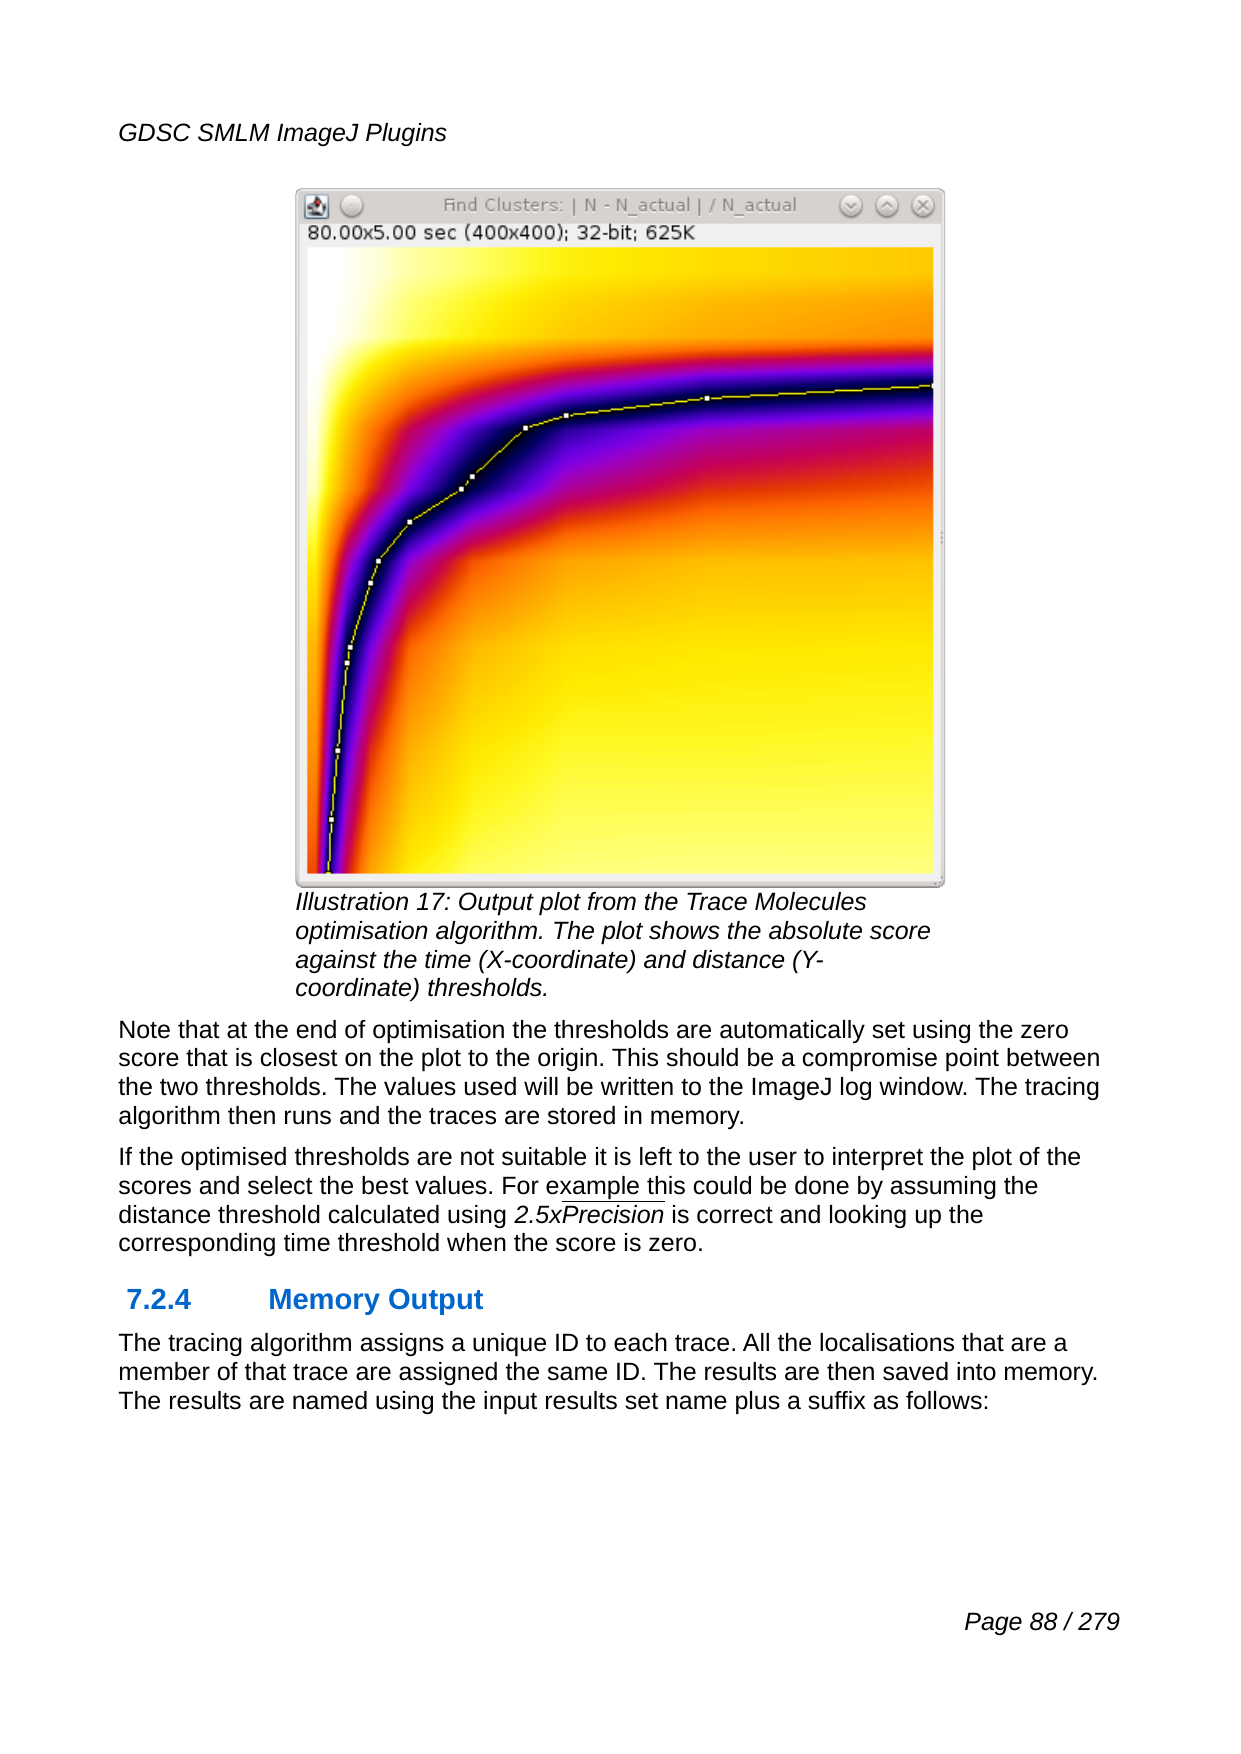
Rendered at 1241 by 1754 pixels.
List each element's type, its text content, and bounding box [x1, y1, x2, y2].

text If the optimised thresholds are not suitable it is left to the user to interpret the plot of the scores and select the best values. For example this could be done by assuming the distance threshold calculated using 2.5xPrecision is correct and looking up the corresponding time threshold when the score is zero. [118, 1142, 1122, 1257]
text Illustration 17: Output plot from the Trace Molecules optimisation algorithm. The plot shows the absolute score against the time (X-coordinate) and distance (Y-coordinate) thresholds. [295, 888, 945, 1002]
text Note that at the end of optimisation the thresholds are automatically set using the zero score that is closest on the plot to the origin. This should be a compromise point between the two thresholds. The values used will be written to the ImageJ log window. The tracing algorithm then runs and the traces are stored in memory. [118, 1015, 1122, 1130]
subtitle Memory Output [118, 1282, 1122, 1316]
picture [295, 188, 946, 888]
text The tracing algorithm assigns a unique ID to each trace. All the localisations that are a member of that trace are assigned the same ID. The results are then saved into memory. The results are named using the input results set name plus a suffix as follows: [118, 1328, 1122, 1414]
